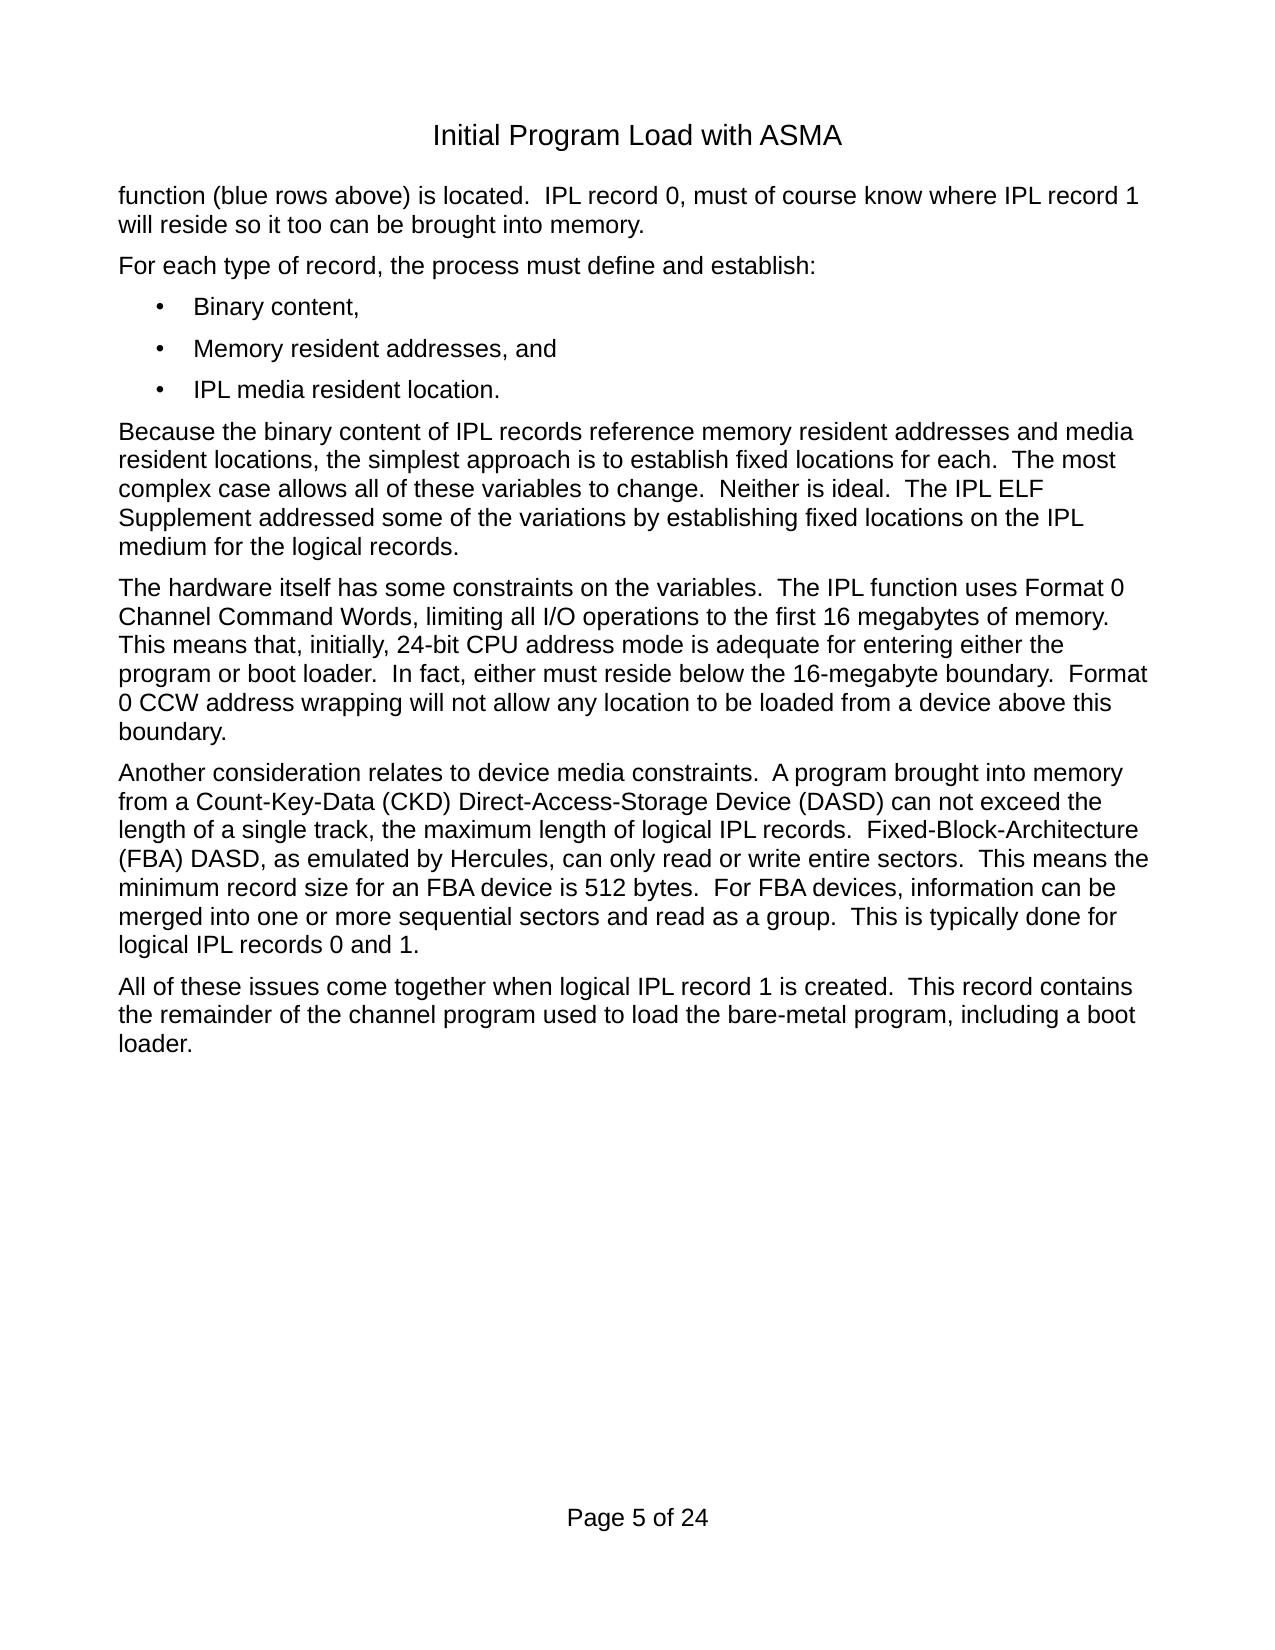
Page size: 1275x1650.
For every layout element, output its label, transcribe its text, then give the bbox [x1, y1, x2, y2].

list Binary content, [156, 292, 1157, 321]
text The hardware itself has some constraints on the variables. The IPL function uses Format 0 Channel Command Words, limiting all I/O operations to the first 16 megabytes of memory. This means that, initially, 24-bit CPU address mode is adequate for entering either the program or boot loader. In fact, either must reside below the 16-megabyte boundary. Format 0 CCW address wrapping will not allow any location to be loaded from a device above this boundary. [118, 573, 1157, 745]
text For each type of record, the process must define and establish: [118, 251, 1157, 280]
text Because the binary content of IPL records reference memory resident addresses and media resident locations, the simplest approach is to establish fixed locations for each. The most complex case allows all of these variables to change. Neither is ideal. The IPL ELF Supplement addressed some of the variations by establishing fixed locations on the IPL medium for the logical records. [118, 416, 1157, 560]
list IPL media resident location. [156, 375, 1157, 404]
list Memory resident addresses, and [156, 334, 1157, 363]
text function (blue rows above) is located. IPL record 0, must of course know where IPL record 1 will reside so it too can be brought into memory. [118, 181, 1157, 239]
text All of these issues come together when logical IPL record 1 is created. This record contains the remainder of the channel program used to load the bare-metal program, including a boot loader. [118, 971, 1157, 1058]
text Another consideration relates to device media constraints. A program brought into memory from a Count-Key-Data (CKD) Direct-Access-Storage Device (DASD) can not exceed the length of a single track, the maximum length of logical IPL records. Fixed-Block-Architecture (FBA) DASD, as emulated by Hercules, can only read or write entire sectors. This means the minimum record size for an FBA device is 512 bytes. For FBA devices, information can be merged into one or more sequential sectors and read as a group. This is typically done for logical IPL records 0 and 1. [118, 758, 1157, 959]
